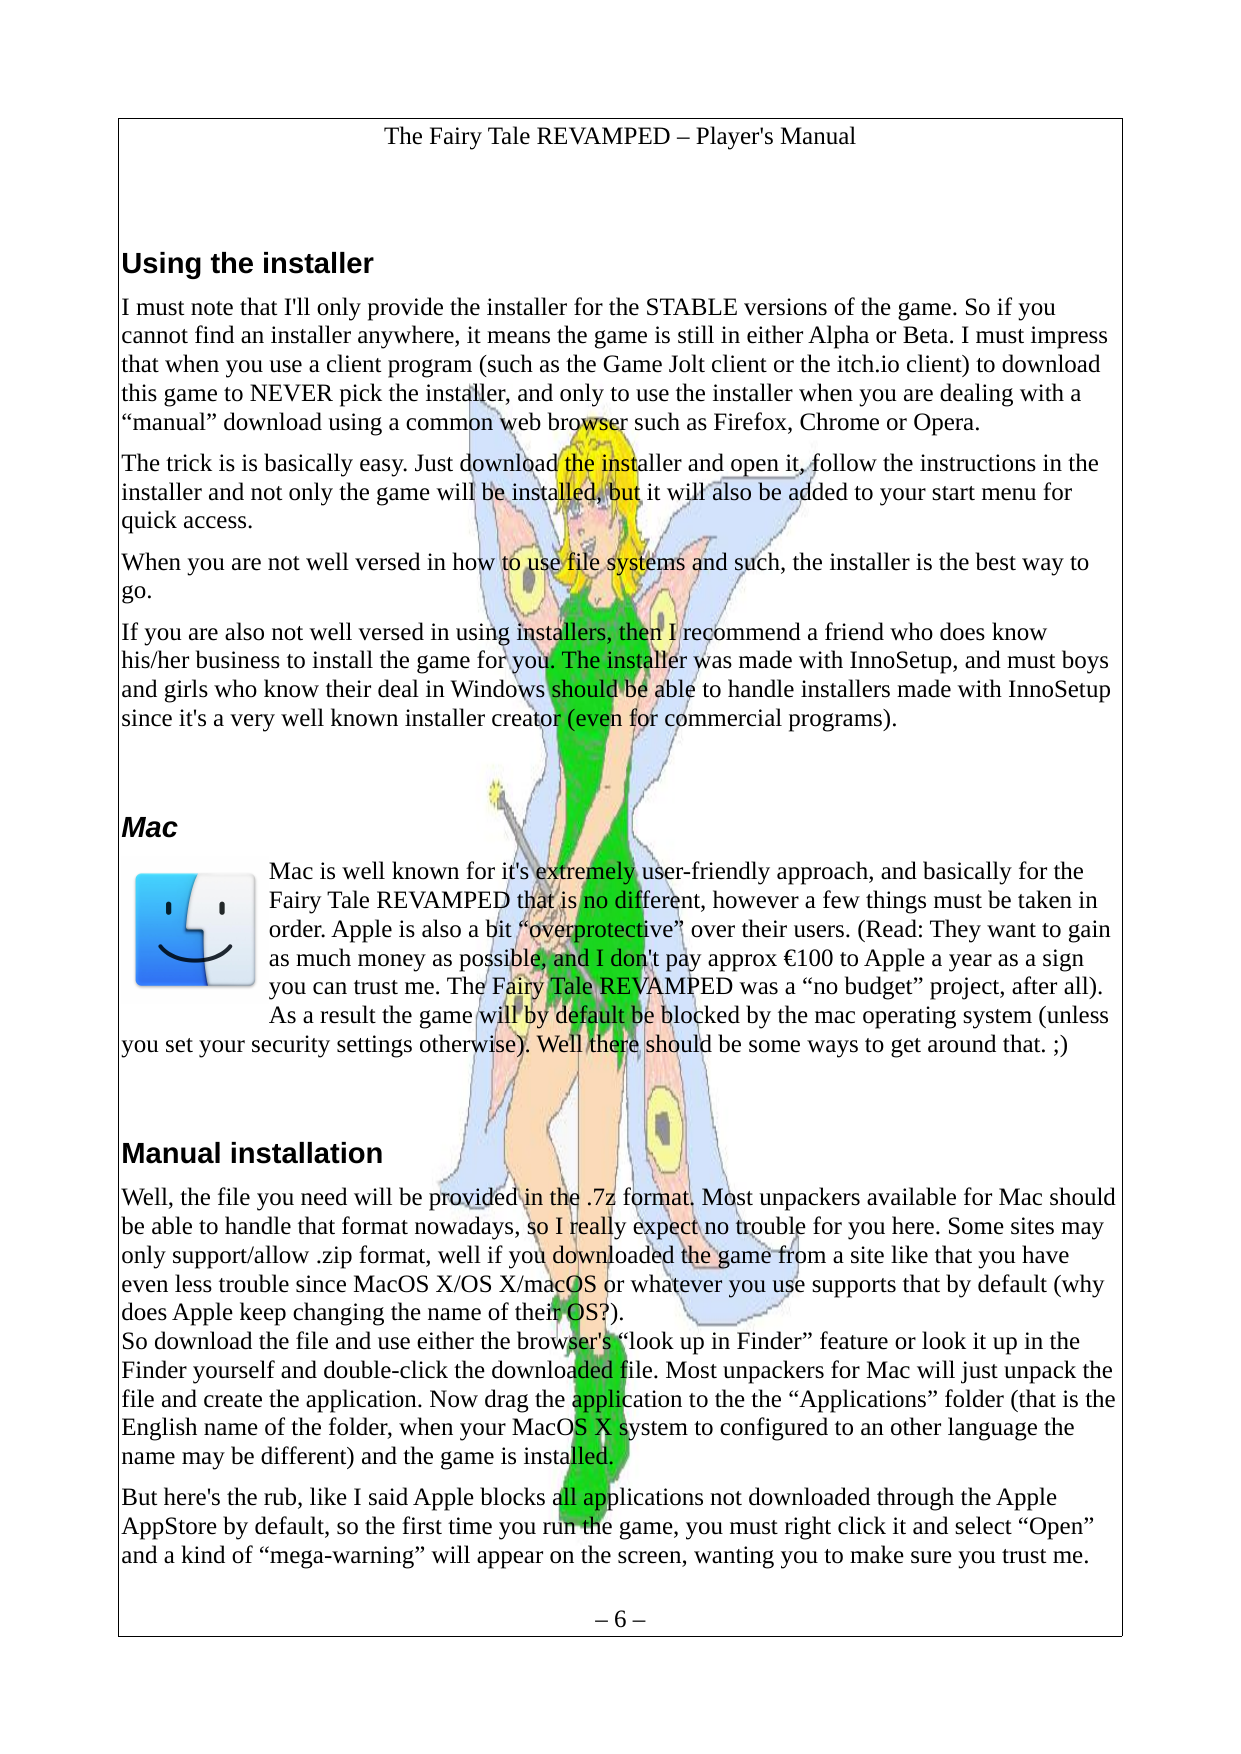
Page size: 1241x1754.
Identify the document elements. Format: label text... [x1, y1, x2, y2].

subtitle Manual installation [121, 1136, 1119, 1170]
text If you are also not well versed in using installers, then I recommend a friend who does know his/her business to install the game for you. The installer was made with InnoSetup, and must boys and girls who know their deal in Windows should be able to handle installers made with InnoSetup since it's a very well known installer creator (even for commercial programs). [121, 617, 1119, 732]
subtitle Mac [121, 810, 1119, 844]
picture [119, 119, 1122, 1636]
text When you are not well versed in how to use file systems and such, the installer is the best way to go. [121, 547, 1119, 604]
text Well, the file you need will be provided in the .7z format. Most unpackers available for Mac should be able to handle that format nowadays, so I really expect no trouble for you here. Some sites may only support/allow .zip format, well if you downloaded the game from a site like that you have even less trouble since MacOS X/OS X/macOS or whatever you use supports that by default (why does Apple keep changing the name of their OS?). So download the file and use either the browser's “look up in Finder” feature or look it up in the Finder yourself and double-click the downloaded file. Most unpackers for Mac will just unpack the file and create the application. Now drag the application to the the “Applications” folder (that is the English name of the folder, when your MacOS X system to configured to an other language the name may be different) and the game is installed. [121, 1182, 1119, 1470]
text Mac is well known for it's extremely user-friendly approach, and basically for the Fairy Tale REVAMPED that is no different, however a few things must be taken in order. Apple is also a bit “overprotective” over their users. (Read: They want to gain as much money as possible, and I don't pay approx €100 to Apple a year as a sign you can trust me. The Fairy Tale REVAMPED was a “no budget” project, after all). As a result the game will by default be blocked by the mac operating system (unless you set your security settings otherwise). Well there should be some ways to get around that. ;) [121, 856, 1119, 1058]
text I must note that I'll only provide the installer for the STABLE versions of the game. So if you cannot find an installer anywhere, it means the game is still in either Alpha or Beta. I must impress that when you use a client program (such as the Game Jolt client or the itch.io client) to download this game to NEVER pick the installer, and only to use the installer when you are dealing with a “manual” download using a common web browser such as Firefox, Chrome or Opera. [121, 292, 1119, 435]
text But here's the rub, like I said Apple blocks all applications not downloaded through the Apple AppStore by default, so the first time you run the game, you must right click it and select “Open” and a kind of “mega-warning” will appear on the screen, wanting you to make sure you trust me. [121, 1482, 1119, 1569]
text The trick is is basically easy. Just download the installer and open it, follow the instructions in the installer and not only the game will be installed, but it will also be added to your start menu for quick access. [121, 448, 1119, 534]
subtitle Using the installer [121, 246, 1119, 279]
